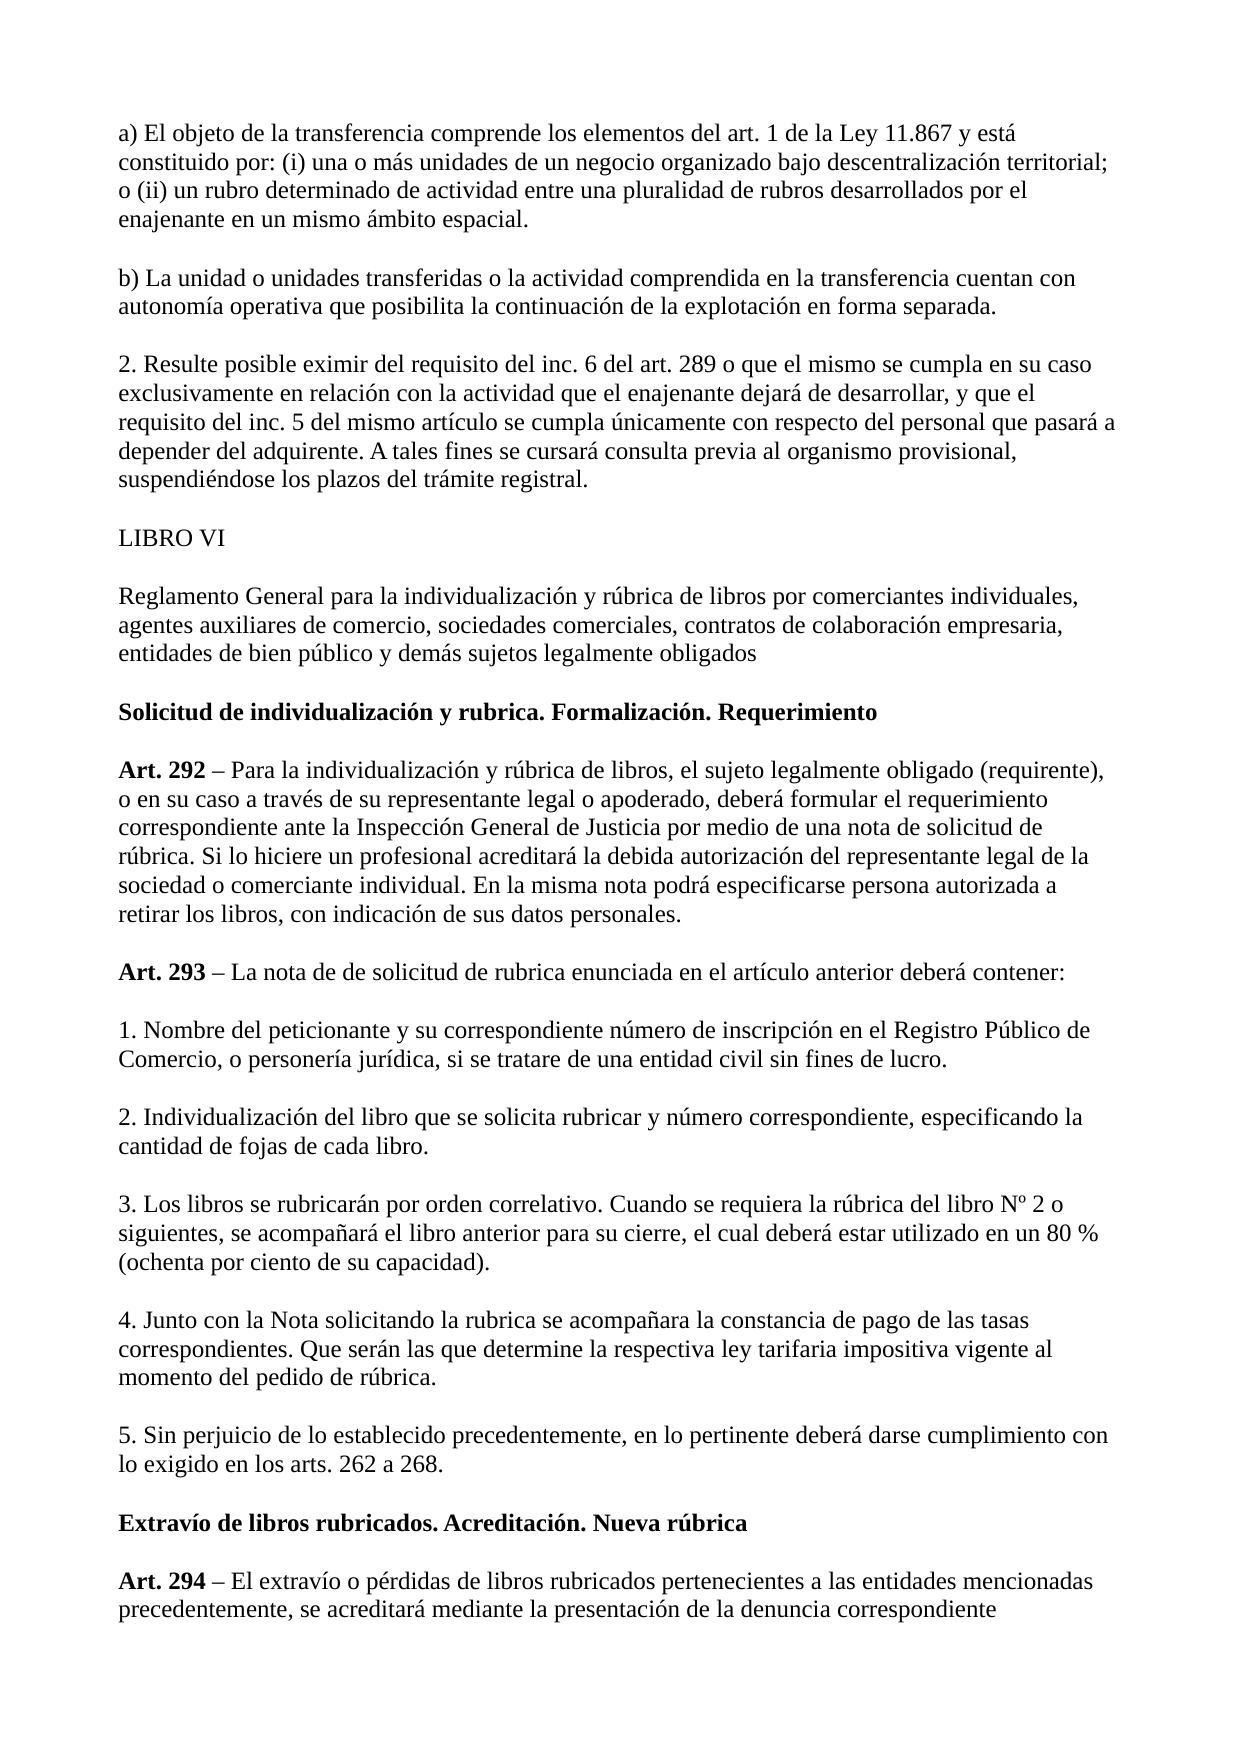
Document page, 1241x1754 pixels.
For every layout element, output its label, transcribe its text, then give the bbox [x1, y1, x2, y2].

table_header a) El objeto de la transferencia comprende los elementos del art. 1 de la Ley 11.867 y está constituido por: (i) una o más unidades de un negocio organizado bajo descentralización territorial; o (ii) un rubro determinado de actividad entre una pluralidad de rubros desarrollados por el enajenante en un mismo ámbito espacial. b) La unidad o unidades transferidas o la actividad comprendida en la transferencia cuentan con autonomía operativa que posibilita la continuación de la explotación en forma separada. 2. Resulte posible eximir del requisito del inc. 6 del art. 289 o que el mismo se cumpla en su caso exclusivamente en relación con la actividad que el enajenante dejará de desarrollar, y que el requisito del inc. 5 del mismo artículo se cumpla únicamente con respecto del personal que pasará a depender del adquirente. A tales fines se cursará consulta previa al organismo provisional, suspendiéndose los plazos del trámite registral. LIBRO VI Reglamento General para la individualización y rúbrica de libros por comerciantes individuales, agentes auxiliares de comercio, sociedades comerciales, contratos de colaboración empresaria, entidades de bien público y demás sujetos legalmente obligados Solicitud de individualización y rubrica. Formalización. Requerimiento Art. 292 – Para la individualización y rúbrica de libros, el sujeto legalmente obligado (requirente), o en su caso a través de su representante legal o apoderado, deberá formular el requerimiento correspondiente ante la Inspección General de Justicia por medio de una nota de solicitud de rúbrica. Si lo hiciere un profesional acreditará la debida autorización del representante legal de la sociedad o comerciante individual. En la misma nota podrá especificarse persona autorizada a retirar los libros, con indicación de sus datos personales. Art. 293 – La nota de de solicitud de rubrica enunciada en el artículo anterior deberá contener: 1. Nombre del peticionante y su correspondiente número de inscripción en el Registro Público de Comercio, o personería jurídica, si se tratare de una entidad civil sin fines de lucro. 2. Individualización del libro que se solicita rubricar y número correspondiente, especificando la cantidad de fojas de cada libro. 3. Los libros se rubricarán por orden correlativo. Cuando se requiera la rúbrica del libro Nº 2 o siguientes, se acompañará el libro anterior para su cierre, el cual deberá estar utilizado en un 80 % (ochenta por ciento de su capacidad). 4. Junto con la Nota solicitando la rubrica se acompañara la constancia de pago de las tasas correspondientes. Que serán las que determine la respectiva ley tarifaria impositiva vigente al momento del pedido de rúbrica. 5. Sin perjuicio de lo establecido precedentemente, en lo pertinente deberá darse cumplimiento con lo exigido en los arts. 262 a 268. Extravío de libros rubricados. Acreditación. Nueva rúbrica Art. 294 – El extravío o pérdidas de libros rubricados pertenecientes a las entidades mencionadas precedentemente, se acreditará mediante la presentación de la denuncia correspondiente [118, 118, 1122, 1623]
